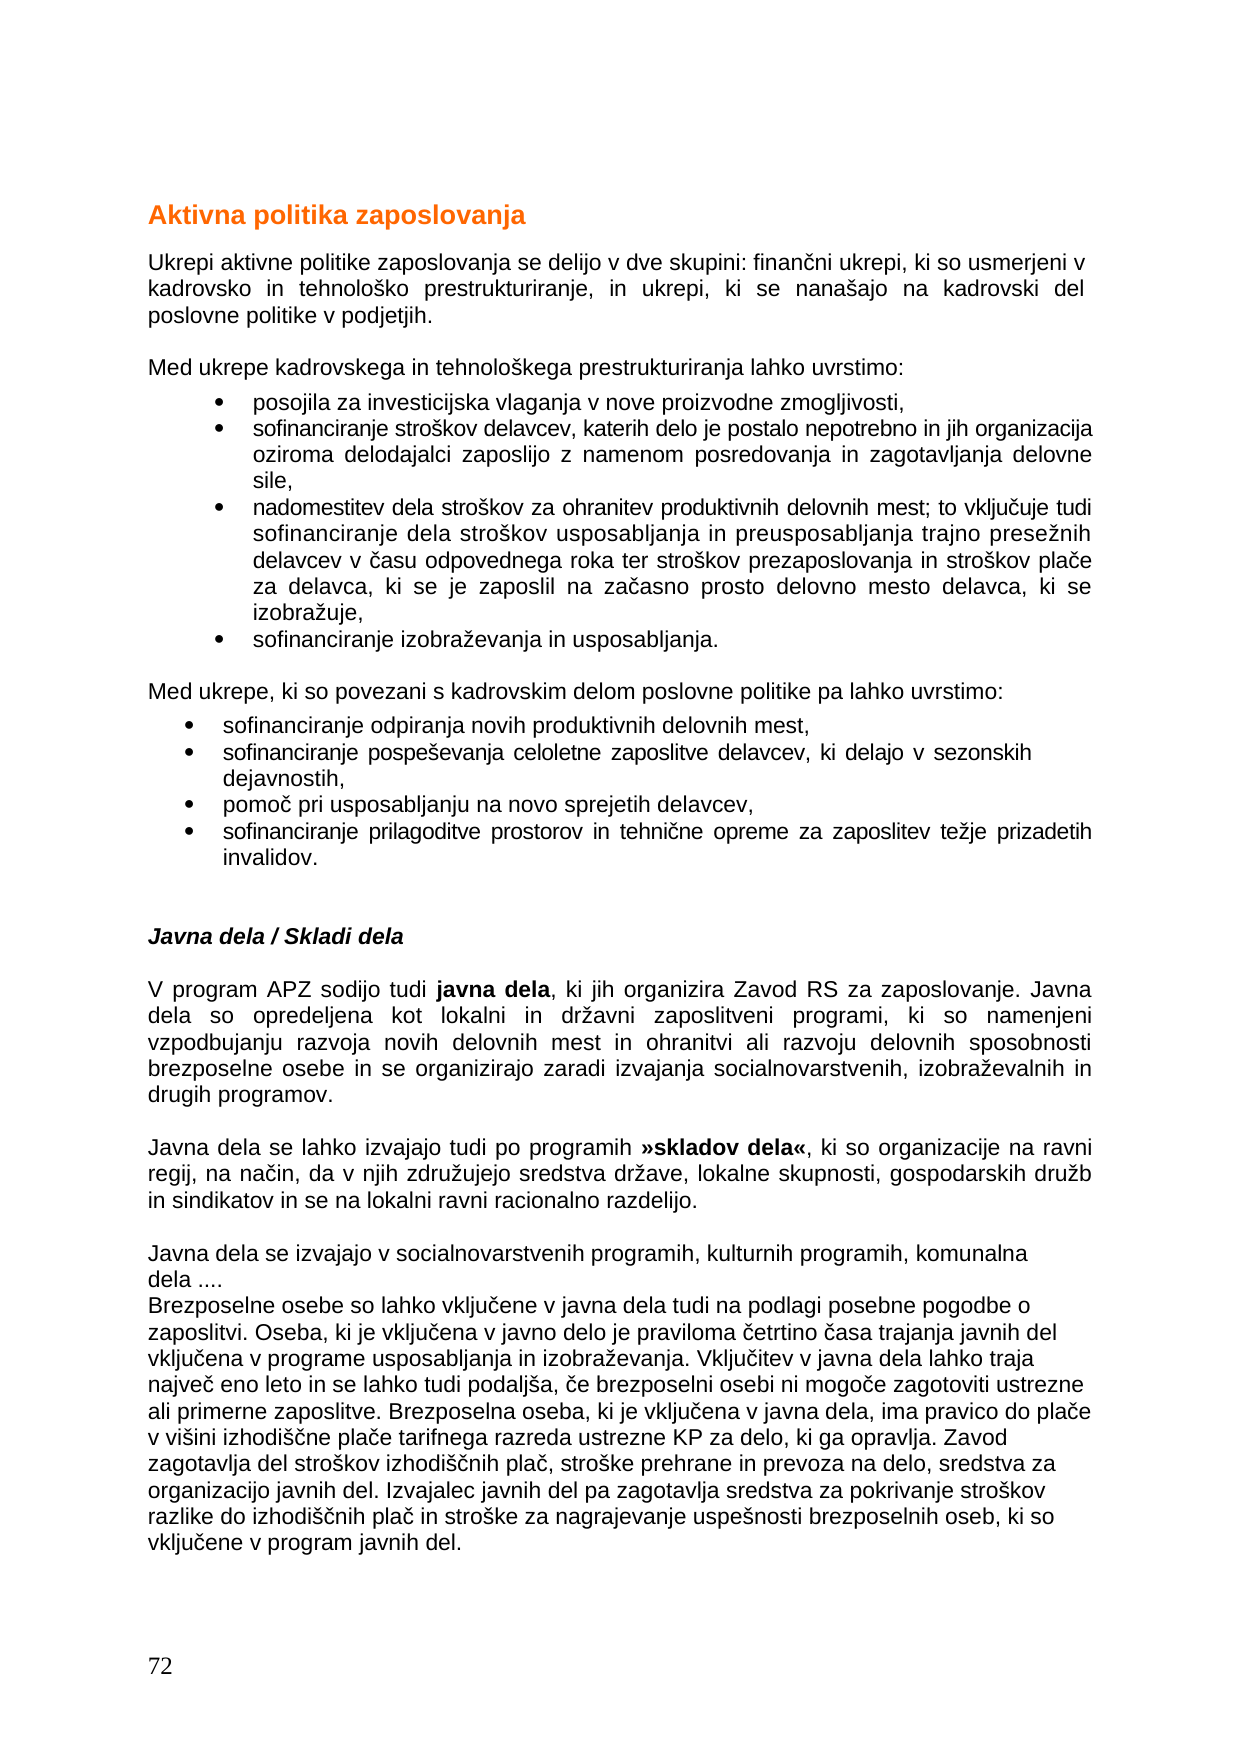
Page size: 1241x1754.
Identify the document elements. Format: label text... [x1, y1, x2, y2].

text Javna dela se izvajajo v socialnovarstvenih programih, kulturnih programih, komunalna dela .... [148, 1239, 1093, 1292]
list nadomestitev dela stroškov za ohranitev produktivnih delovnih mest; to vključuje tudi sofinanciranje dela stroškov usposabljanja in preusposabljanja trajno presežnih delavcev v času odpovednega roka ter stroškov prezaposlovanja in stroškov plače za delavca, ki se je zaposlil na začasno prosto delovno mesto delavca, ki se izobražuje, [215, 494, 1093, 626]
text Ukrepi aktivne politike zaposlovanja se delijo v dve skupini: finančni ukrepi, ki so usmerjeni v kadrovsko in tehnološko prestrukturiranje, in ukrepi, ki se nanašajo na kadrovski del poslovne politike v podjetjih. [148, 249, 1085, 328]
list sofinanciranje odpiranja novih produktivnih delovnih mest, [185, 712, 1093, 739]
list pomoč pri usposabljanju na novo sprejetih delavcev, [185, 791, 1093, 818]
text Med ukrepe, ki so povezani s kadrovskim delom poslovne politike pa lahko uvrstimo: [148, 678, 1093, 704]
text Med ukrepe kadrovskega in tehnološkega prestrukturiranja lahko uvrstimo: [148, 354, 1093, 381]
text Javna dela se lahko izvajajo tudi po programih »skladov dela«, ki so organizacije na ravni regij, na način, da v njih združujejo sredstva države, lokalne skupnosti, gospodarskih družb in sindikatov in se na lokalni ravni racionalno razdelijo. [148, 1134, 1093, 1213]
text Brezposelne osebe so lahko vključene v javna dela tudi na podlagi posebne pogodbe o zaposlitvi. Oseba, ki je vključena v javno delo je praviloma četrtino časa trajanja javnih del vključena v programe usposabljanja in izobraževanja. Vključitev v javna dela lahko traja največ eno leto in se lahko tudi podaljša, če brezposelni osebi ni mogoče zagotoviti ustrezne ali primerne zaposlitve. Brezposelna oseba, ki je vključena v javna dela, ima pravico do plače v višini izhodiščne plače tarifnega razreda ustrezne KP za delo, ki ga opravlja. Zavod zagotavlja del stroškov izhodiščnih plač, stroške prehrane in prevoza na delo, sredstva za organizacijo javnih del. Izvajalec javnih del pa zagotavlja sredstva za pokrivanje stroškov razlike do izhodiščnih plač in stroške za nagrajevanje uspešnosti brezposelnih oseb, ki so vključene v program javnih del. [148, 1292, 1093, 1556]
text Aktivna politika zaposlovanja [148, 199, 1093, 230]
list sofinanciranje izobraževanja in usposabljanja. [215, 626, 1093, 652]
text V program APZ sodijo tudi javna dela, ki jih organizira Zavod RS za zaposlovanje. Javna dela so opredeljena kot lokalni in državni zaposlitveni programi, ki so namenjeni vzpodbujanju razvoja novih delovnih mest in ohranitvi ali razvoju delovnih sposobnosti brezposelne osebe in se organizirajo zaradi izvajanja socialnovarstvenih, izobraževalnih in drugih programov. [148, 976, 1093, 1108]
list sofinanciranje stroškov delavcev, katerih delo je postalo nepotrebno in jih organizacija oziroma delodajalci zaposlijo z namenom posredovanja in zagotavljanja delovne sile, [215, 415, 1093, 494]
list sofinanciranje prilagoditve prostorov in tehnične opreme za zaposlitev težje prizadetih invalidov. [185, 818, 1093, 871]
list sofinanciranje pospeševanja celoletne zaposlitve delavcev, ki delajo v sezonskih dejavnostih, [185, 739, 1033, 791]
text Javna dela / Skladi dela [148, 923, 1093, 949]
list posojila za investicijska vlaganja v nove proizvodne zmogljivosti, [215, 388, 1093, 415]
